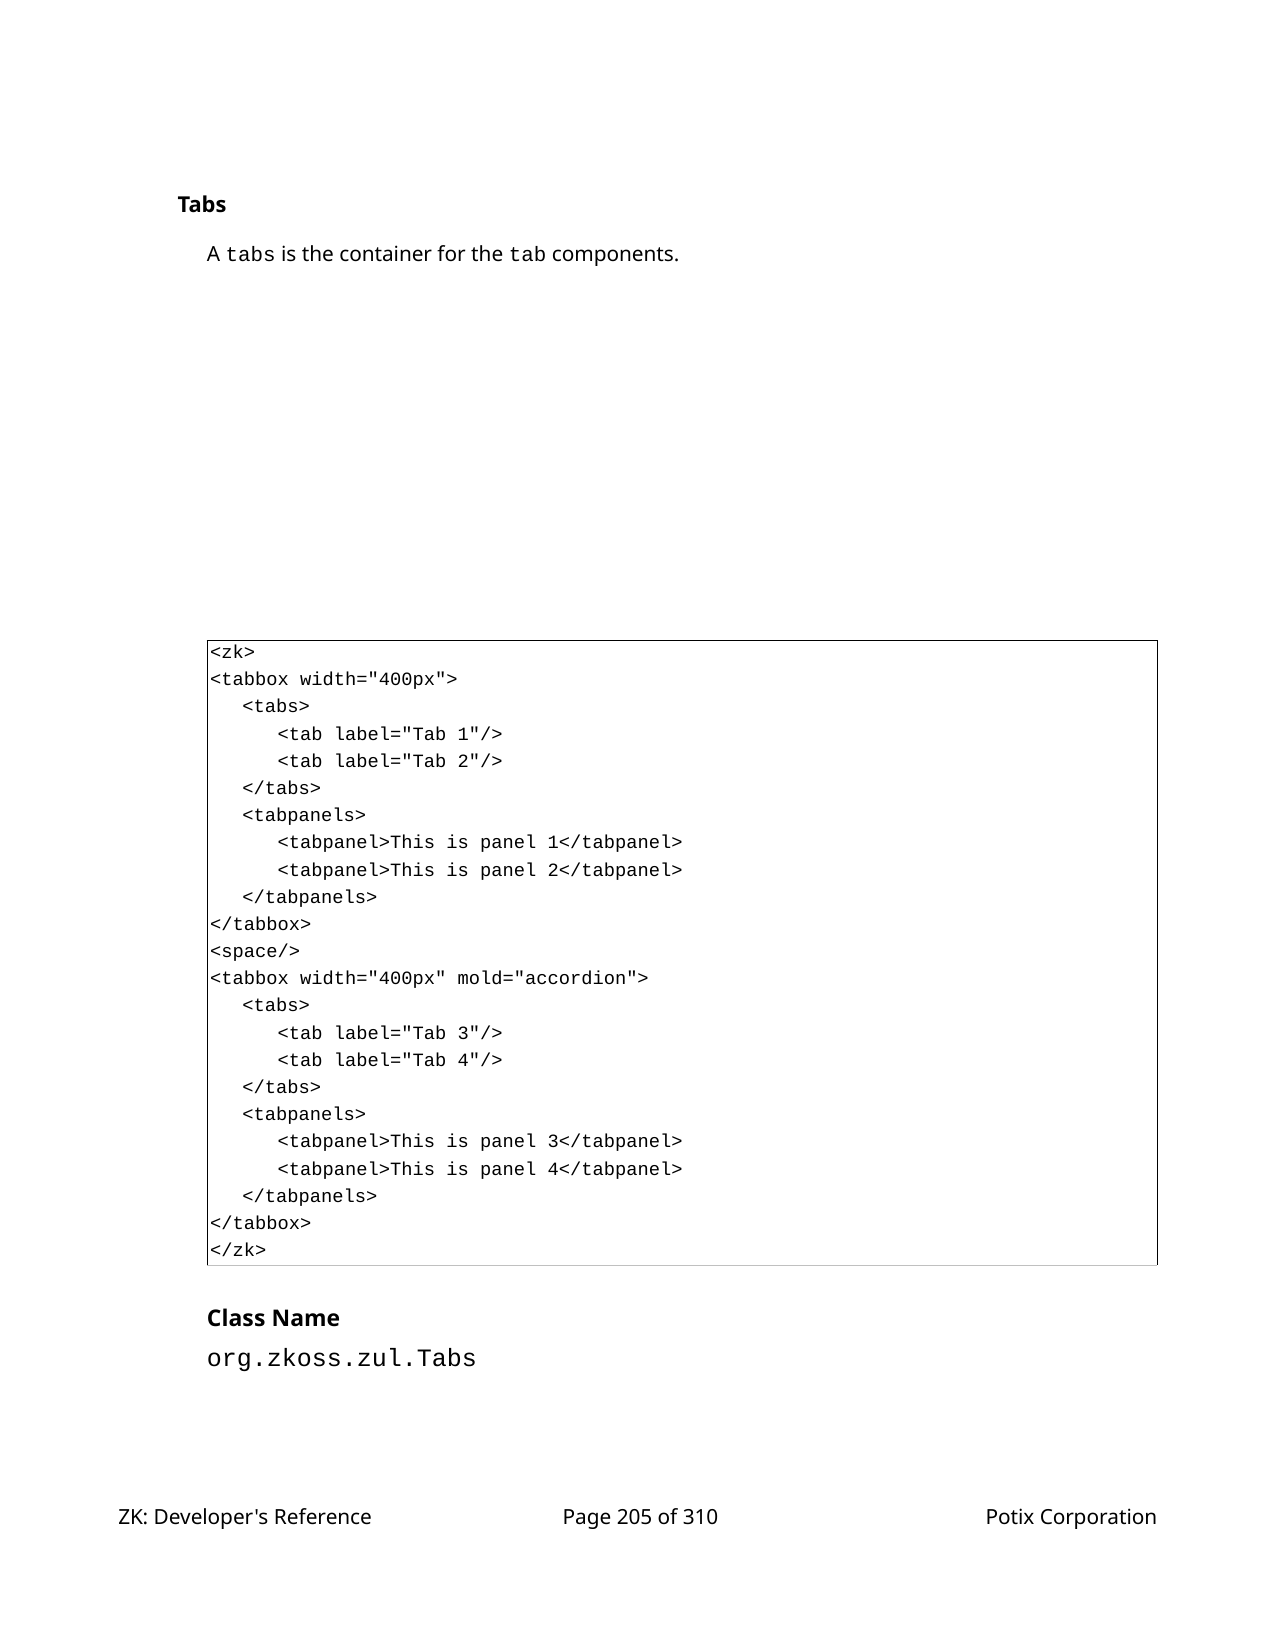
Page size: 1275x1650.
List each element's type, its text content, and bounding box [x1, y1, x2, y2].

subtitle Class Name [207, 1302, 1157, 1333]
text </tabbox> [208, 1211, 1157, 1235]
text <tabpanel>This is panel 2</tabpanel> [208, 857, 1157, 882]
text <tabpanel>This is panel 4</tabpanel> [208, 1156, 1157, 1181]
text org.zkoss.zul.Tabs [207, 1346, 1157, 1374]
text <tabbox width="400px" mold="accordion"> [208, 966, 1157, 990]
text <tabpanels> [208, 803, 1157, 827]
text <tabpanel>This is panel 1</tabpanel> [208, 830, 1157, 854]
text <tabs> [208, 694, 1157, 718]
text <tab label="Tab 2"/> [208, 749, 1157, 773]
text </tabbox> [208, 912, 1157, 936]
text <tab label="Tab 3"/> [208, 1021, 1157, 1045]
text A tabs is the container for the tab components. [207, 239, 1157, 268]
text </zk> [208, 1238, 1157, 1265]
text </tabs> [208, 1075, 1157, 1099]
text <zk> [208, 641, 1157, 664]
text <tabpanel>This is panel 3</tabpanel> [208, 1129, 1157, 1153]
text <tab label="Tab 4"/> [208, 1048, 1157, 1072]
text <space/> [208, 939, 1157, 963]
text </tabpanels> [208, 1184, 1157, 1208]
text <tabs> [208, 993, 1157, 1018]
subtitle Tabs [177, 189, 1157, 219]
text </tabs> [208, 776, 1157, 800]
text <tab label="Tab 1"/> [208, 721, 1157, 746]
text </tabpanels> [208, 884, 1157, 909]
text <tabpanels> [208, 1102, 1157, 1126]
text <tabbox width="400px"> [208, 667, 1157, 691]
